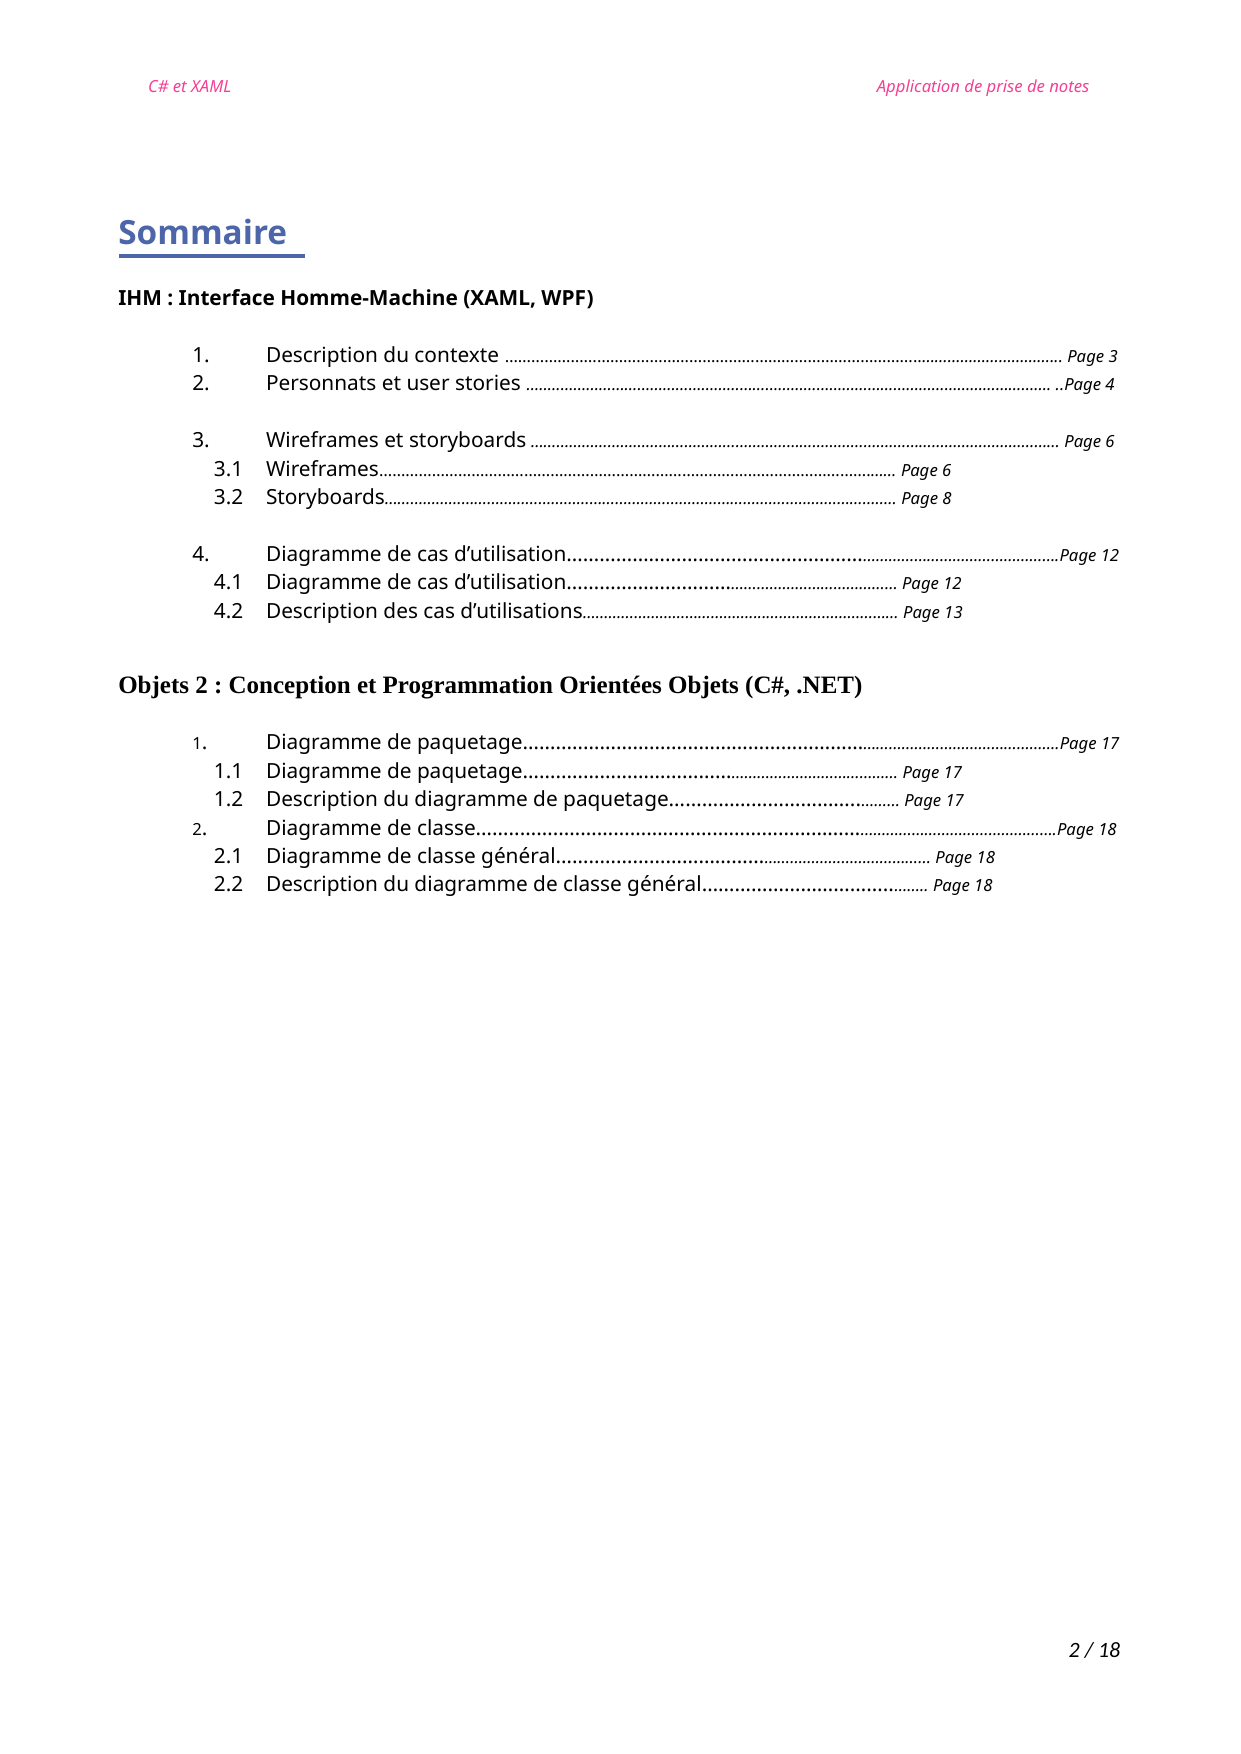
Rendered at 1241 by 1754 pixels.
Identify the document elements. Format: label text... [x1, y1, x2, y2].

text Objets 2 : Conception et Programmation Orientées Objets (C#, .NET) [118, 670, 1122, 698]
text 2.2 Description du diagramme de classe général……………………………..…….. Page 18 [118, 869, 1122, 898]
text 1.2 Description du diagramme de paquetage……………………………..……… Page 17 [118, 784, 1122, 813]
text Sommaire [118, 209, 1122, 254]
text 4.2 Description des cas d’utilisations…………………………………....……….………………… Page 13 [118, 596, 1122, 624]
text 3. Wireframes et storyboards …………………………………………………………………………….……………………………… Page 6 [118, 425, 1122, 454]
text 2.1 Diagramme de classe général……..…………………………………………………………… Page 18 [118, 841, 1122, 869]
text 2. Personnats et user stories ..…………………………………………………………………………………………………………. ..Page 4 [118, 368, 1122, 397]
text 4.1 Diagramme de cas d’utilisation…………………………………………………………… Page 12 [118, 567, 1122, 596]
text 4. Diagramme de cas d’utilisation……………………………………………………………………………………….Page 12 [118, 539, 1122, 567]
text 2. Diagramme de classe……..……..……………………………………………………………………………………….Page 18 [118, 813, 1122, 841]
text 3.2 Storyboards…………………………………………………………………………….………………………….. Page 8 [118, 482, 1122, 511]
text 1.1 Diagramme de paquetage……..…………………………………………………………… Page 17 [118, 756, 1122, 784]
text 1. Description du contexte …………………………………………………………………………………..…………………………... Page 3 [118, 340, 1122, 368]
text 3.1 Wireframes………………………………………………………………………………………………….…… Page 6 [118, 454, 1122, 482]
text 1. Diagramme de paquetage……..……………………………………………………………………………………….Page 17 [118, 727, 1122, 756]
text IHM : Interface Homme-Machine (XAML, WPF) [118, 283, 1122, 312]
